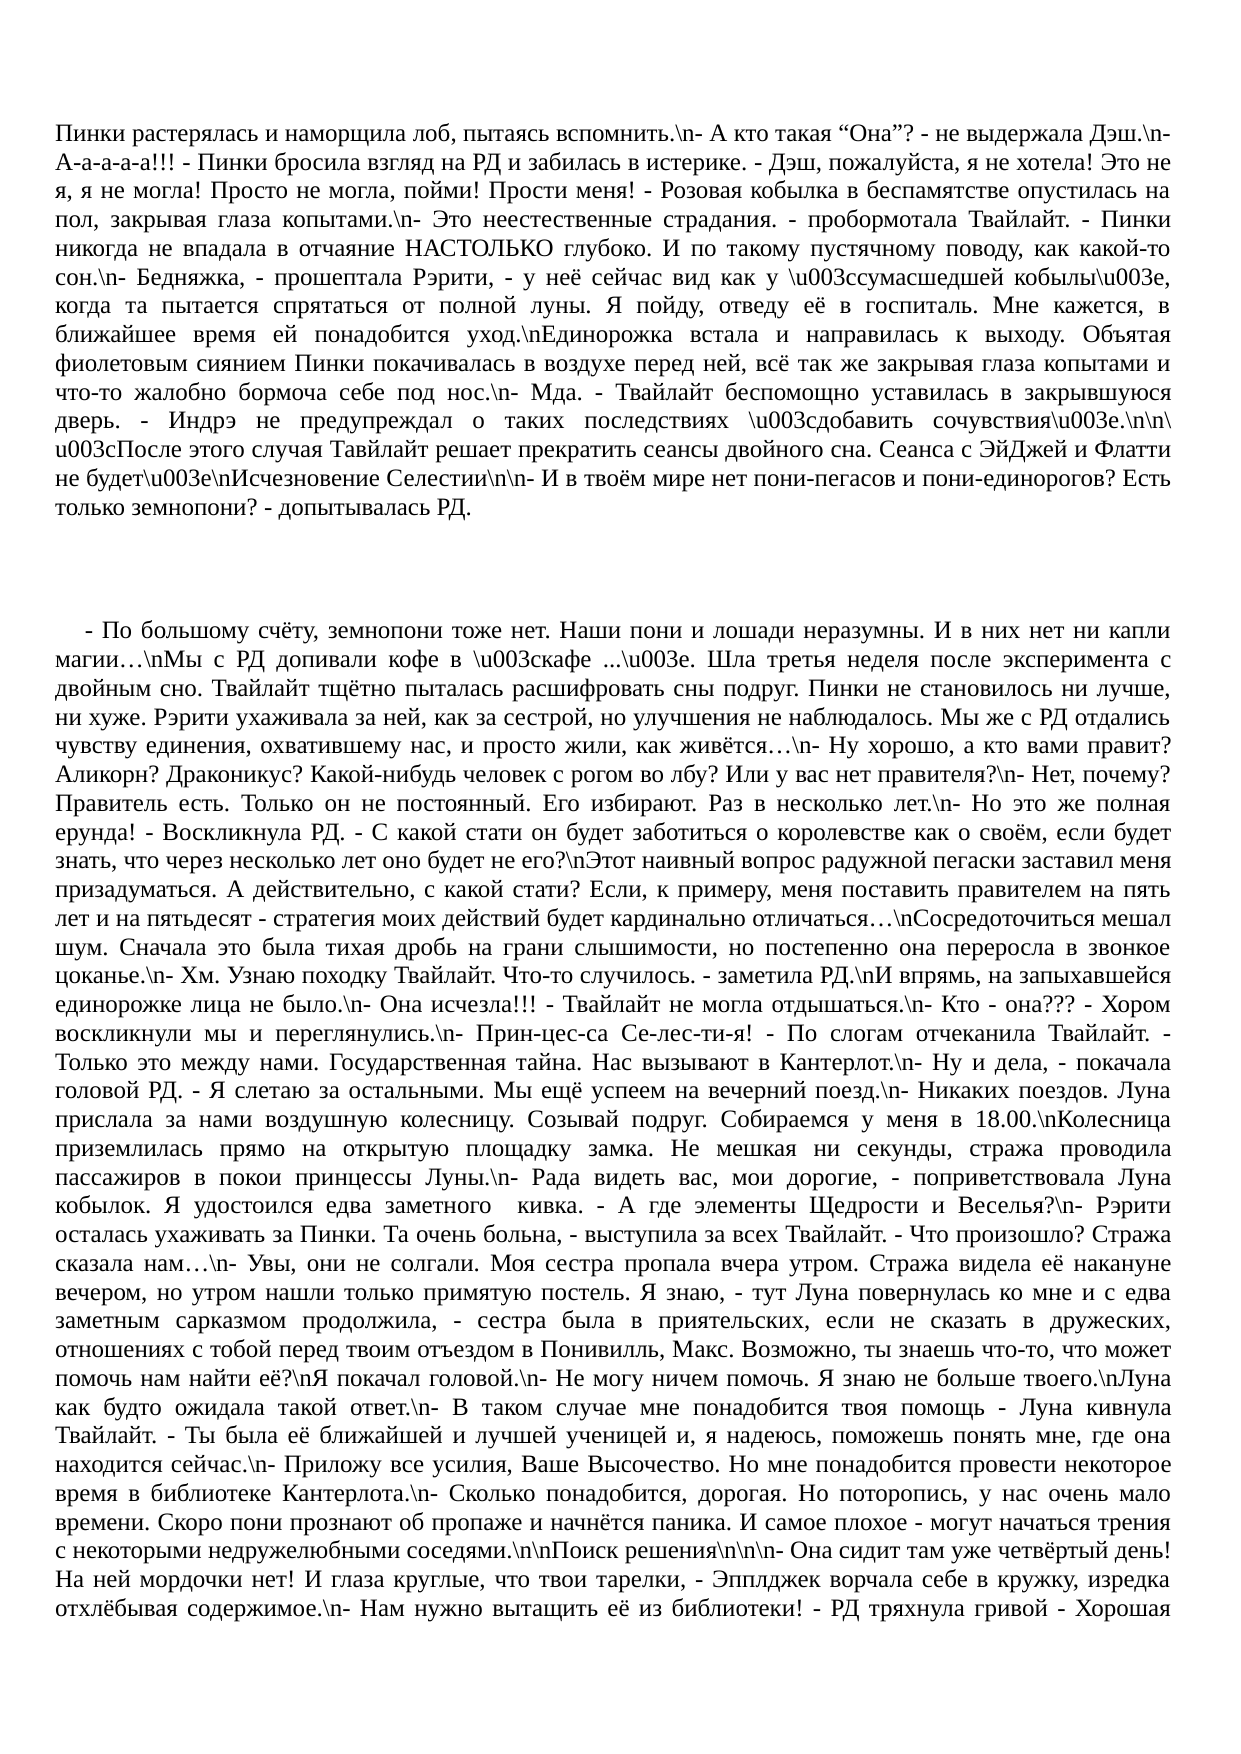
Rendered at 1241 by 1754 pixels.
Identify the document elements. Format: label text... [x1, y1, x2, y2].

text - По большому счёту, земнопони тоже нет. Наши пони и лошади неразумны. И в них нет ни капли магии…\nМы с РД допивали кофе в \u003cкафе ...\u003e. Шла третья неделя после эксперимента с двойным сно. Твайлайт тщётно пыталась расшифровать сны подруг. Пинки не становилось ни лучше, ни хуже. Рэрити ухаживала за ней, как за сестрой, но улучшения не наблюдалось. Мы же с РД отдались чувству единения, охватившему нас, и просто жили, как живётся…\n- Ну хорошо, а кто вами правит? Аликорн? Драконикус? Какой-нибудь человек с рогом во лбу? Или у вас нет правителя?\n- Нет, почему? Правитель есть. Только он не постоянный. Его избирают. Раз в несколько лет.\n- Но это же полная ерунда! - Воскликнула РД. - С какой стати он будет заботиться о королевстве как о своём, если будет знать, что через несколько лет оно будет не его?\nЭтот наивный вопрос радужной пегаски заставил меня призадуматься. А действительно, с какой стати? Если, к примеру, меня поставить правителем на пять лет и на пятьдесят - стратегия моих действий будет кардинально отличаться…\nСосредоточиться мешал шум. Сначала это была тихая дробь на грани слышимости, но постепенно она переросла в звонкое цоканье.\n- Хм. Узнаю походку Твайлайт. Что-то случилось. - заметила РД.\nИ впрямь, на запыхавшейся единорожке лица не было.\n- Она исчезла!!! - Твайлайт не могла отдышаться.\n- Кто - она??? - Хором воскликнули мы и переглянулись.\n- Прин-цес-са Се-лес-ти-я! - По слогам отчеканила Твайлайт. - Только это между нами. Государственная тайна. Нас вызывают в Кантерлот.\n- Ну и дела, - покачала головой РД. - Я слетаю за остальными. Мы ещё успеем на вечерний поезд.\n- Никаких поездов. Луна прислала за нами воздушную колесницу. Созывай подруг. Собираемся у меня в 18.00.\nКолесница приземлилась прямо на открытую площадку замка. Не мешкая ни секунды, стража проводила пассажиров в покои принцессы Луны.\n- Рада видеть вас, мои дорогие, - поприветствовала Луна кобылок. Я удостоился едва заметного кивка. - А где элементы Щедрости и Веселья?\n- Рэрити осталась ухаживать за Пинки. Та очень больна, - выступила за всех Твайлайт. - Что произошло? Стража сказала нам…\n- Увы, они не солгали. Моя сестра пропала вчера утром. Стража видела её накануне вечером, но утром нашли только примятую постель. Я знаю, - тут Луна повернулась ко мне и с едва заметным сарказмом продолжила, - сестра была в приятельских, если не сказать в дружеских, отношениях с тобой перед твоим отъездом в Понивилль, Макс. Возможно, ты знаешь что-то, что может помочь нам найти её?\nЯ покачал головой.\n- Не могу ничем помочь. Я знаю не больше твоего.\nЛуна как будто ожидала такой ответ.\n- В таком случае мне понадобится твоя помощь - Луна кивнула Твайлайт. - Ты была её ближайшей и лучшей ученицей и, я надеюсь, поможешь понять мне, где она находится сейчас.\n- Приложу все усилия, Ваше Высочество. Но мне понадобится провести некоторое время в библиотеке Кантерлота.\n- Сколько понадобится, дорогая. Но поторопись, у нас очень мало времени. Скоро пони прознают об пропаже и начнётся паника. И самое плохое - могут начаться трения с некоторыми недружелюбными соседями.\n\nПоиск решения\n\n\n- Она сидит там уже четвёртый день! На ней мордочки нет! И глаза круглые, что твои тарелки, - Эпплджек ворчала себе в кружку, изредка отхлёбывая содержимое.\n- Нам нужно вытащить её из библиотеки! - РД тряхнула гривой - Хорошая [55, 616, 1172, 1622]
text - Пинки растерялась и наморщила лоб, пытаясь вспомнить.\n- А кто такая “Она”? - не выдержала Дэш.\n- А-а-а-а-а!!! - Пинки бросила взгляд на РД и забилась в истерике. - Дэш, пожалуйста, я не хотела! Это не я, я не могла! Просто не могла, пойми! Прости меня! - Розовая кобылка в беспамятстве опустилась на пол, закрывая глаза копытами.\n- Это неестественные страдания. - пробормотала Твайлайт. - Пинки никогда не впадала в отчаяние НАСТОЛЬКО глубоко. И по такому пустячному поводу, как какой-то сон.\n- Бедняжка, - прошептала Рэрити, - у неё сейчас вид как у \u003cсумасшедшей кобылы\u003e, когда та пытается спрятаться от полной луны. Я пойду, отведу её в госпиталь. Мне кажется, в ближайшее время ей понадобится уход.\nЕдинорожка встала и направилась к выходу. Объятая фиолетовым сиянием Пинки покачивалась в воздухе перед ней, всё так же закрывая глаза копытами и что-то жалобно бормоча себе под нос.\n- Мда. - Твайлайт беспомощно уставилась в закрывшуюся дверь. - Индрэ не предупреждал о таких последствиях \u003cдобавить сочувствия\u003e.\n\n\u003cПосле этого случая Тавйлайт решает прекратить сеансы двойного сна. Сеанса с ЭйДжей и Флатти не будет\u003e\nИсчезновение Селестии\n\n- И в твоём мире нет пони-пегасов и пони-единорогов? Есть только земнопони? - допытывалась РД. [55, 118, 1172, 521]
